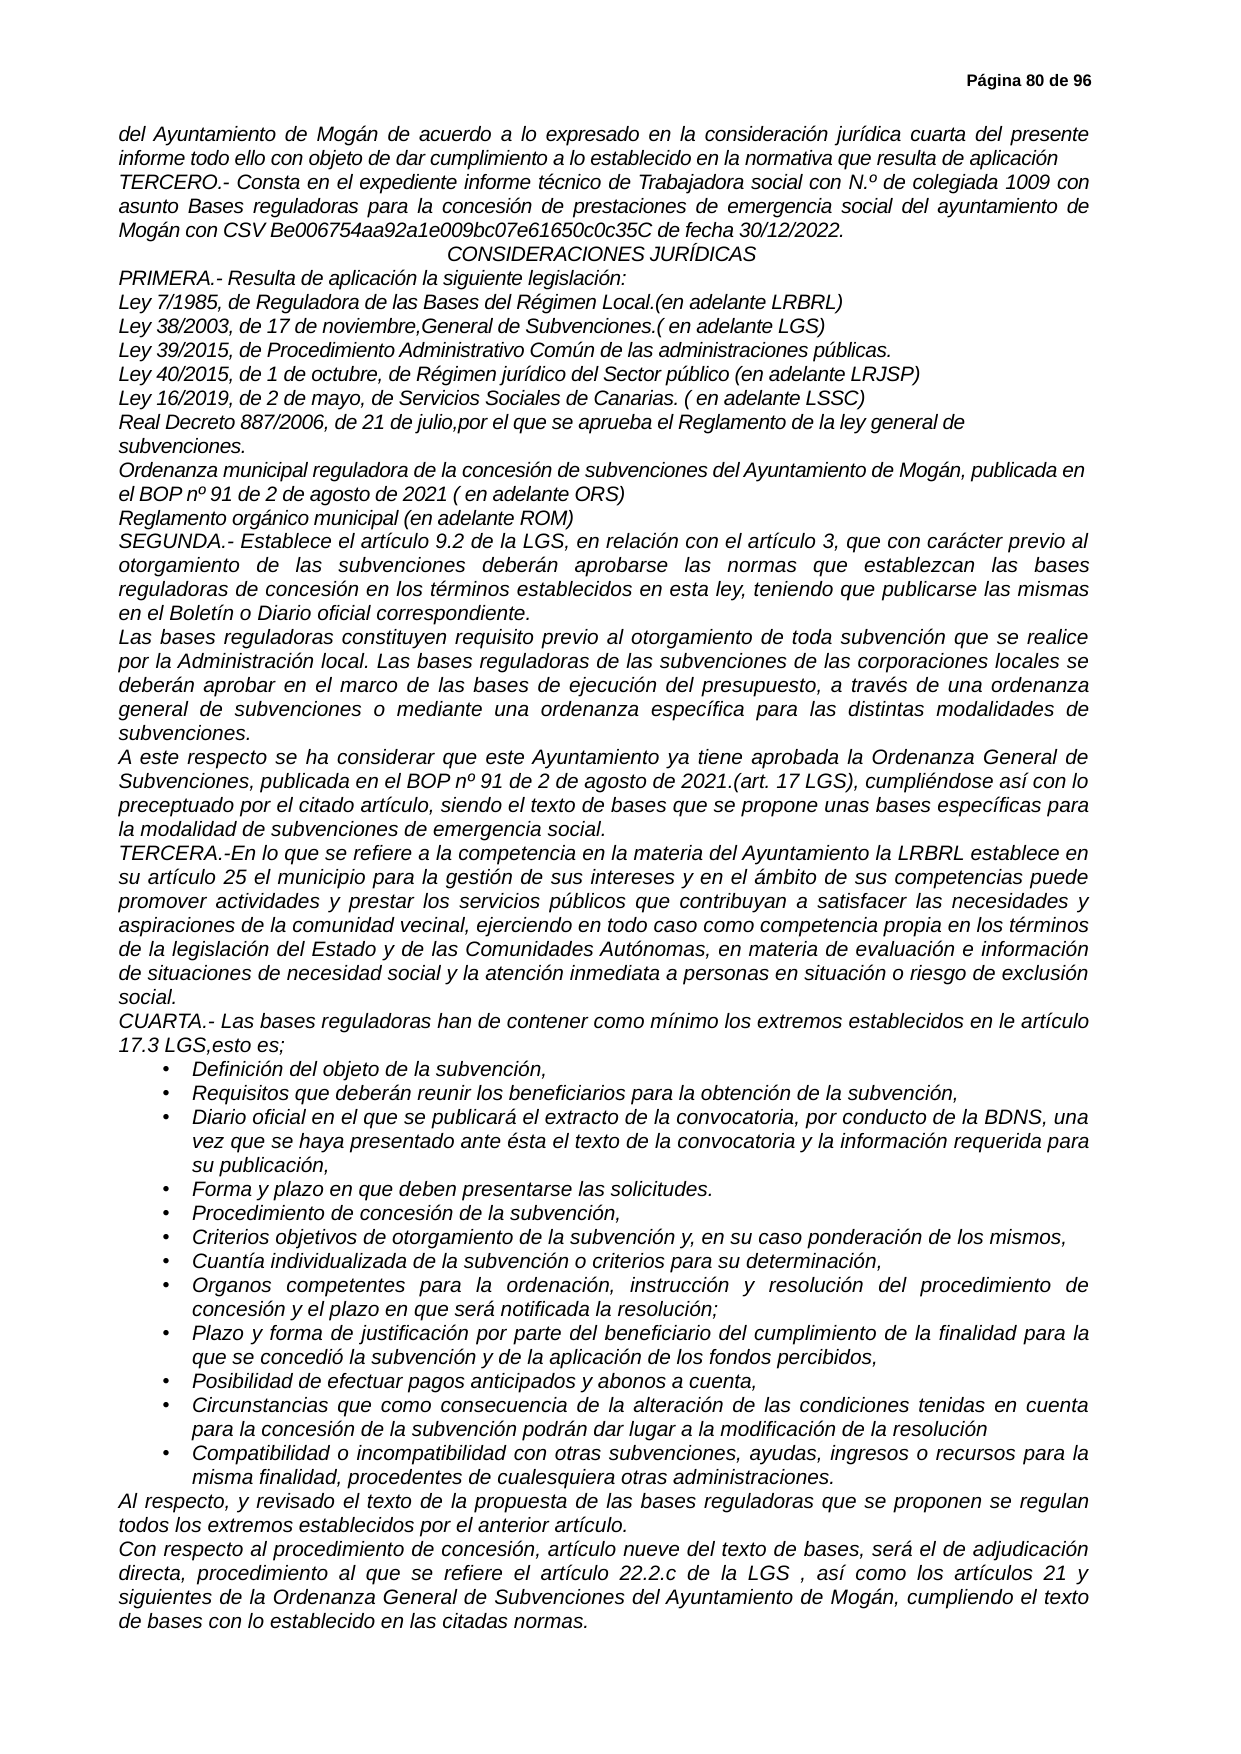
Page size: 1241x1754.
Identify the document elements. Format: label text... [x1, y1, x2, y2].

text del Ayuntamiento de Mogán de acuerdo a lo expresado en la consideración jurídica cuarta del presente informe todo ello con objeto de dar cumplimiento a lo establecido en la normativa que resulta de aplicación [118, 122, 1092, 170]
text PRIMERA.- Resulta de aplicación la siguiente legislación: [118, 266, 1092, 290]
list Posibilidad de efectuar pagos anticipados y abonos a cuenta, [162, 1369, 1092, 1393]
list Criterios objetivos de otorgamiento de la subvención y, en su caso ponderación de los mismos, [162, 1225, 1092, 1249]
text TERCERA.-En lo que se refiere a la competencia en la materia del Ayuntamiento la LRBRL establece en su artículo 25 el municipio para la gestión de sus intereses y en el ámbito de sus competencias puede promover actividades y prestar los servicios públicos que contribuyan a satisfacer las necesidades y aspiraciones de la comunidad vecinal, ejerciendo en todo caso como competencia propia en los términos de la legislación del Estado y de las Comunidades Autónomas, en materia de evaluación e información de situaciones de necesidad social y la atención inmediata a personas en situación o riesgo de exclusión social. [118, 841, 1092, 1008]
text Ley 39/2015, de Procedimiento Administrativo Común de las administraciones públicas. [118, 338, 1092, 362]
text CUARTA.- Las bases reguladoras han de contener como mínimo los extremos establecidos en le artículo 17.3 LGS,esto es; [118, 1008, 1092, 1056]
list Requisitos que deberán reunir los beneficiarios para la obtención de la subvención, [162, 1081, 1092, 1104]
list Definición del objeto de la subvención, [162, 1056, 1092, 1081]
list Compatibilidad o incompatibilidad con otras subvenciones, ayudas, ingresos o recursos para la misma finalidad, procedentes de cualesquiera otras administraciones. [162, 1441, 1092, 1489]
list Diario oficial en el que se publicará el extracto de la convocatoria, por conducto de la BDNS, una vez que se haya presentado ante ésta el texto de la convocatoria y la información requerida para su publicación, [162, 1104, 1092, 1177]
list Circunstancias que como consecuencia de la alteración de las condiciones tenidas en cuenta para la concesión de la subvención podrán dar lugar a la modificación de la resolución [162, 1393, 1092, 1441]
text Ley 40/2015, de 1 de octubre, de Régimen jurídico del Sector público (en adelante LRJSP) [118, 362, 1092, 386]
text CONSIDERACIONES JURÍDICAS [118, 242, 1092, 266]
text Ley 7/1985, de Reguladora de las Bases del Régimen Local.(en adelante LRBRL) [118, 290, 1092, 314]
list Cuantía individualizada de la subvención o criterios para su determinación, [162, 1249, 1092, 1273]
list Organos competentes para la ordenación, instrucción y resolución del procedimiento de concesión y el plazo en que será notificada la resolución; [162, 1273, 1092, 1321]
list Plazo y forma de justificación por parte del beneficiario del cumplimiento de la finalidad para la que se concedió la subvención y de la aplicación de los fondos percibidos, [162, 1321, 1092, 1369]
text Ordenanza municipal reguladora de la concesión de subvenciones del Ayuntamiento de Mogán, publicada en el BOP nº 91 de 2 de agosto de 2021 ( en adelante ORS) [118, 457, 1092, 505]
text Con respecto al procedimiento de concesión, artículo nueve del texto de bases, será el de adjudicación directa, procedimiento al que se refiere el artículo 22.2.c de la LGS , así como los artículos 21 y siguientes de la Ordenanza General de Subvenciones del Ayuntamiento de Mogán, cumpliendo el texto de bases con lo establecido en las citadas normas. [118, 1537, 1092, 1633]
text TERCERO.- Consta en el expediente informe técnico de Trabajadora social con N.º de colegiada 1009 con asunto Bases reguladoras para la concesión de prestaciones de emergencia social del ayuntamiento de Mogán con CSV Be006754aa92a1e009bc07e61650c0c35C de fecha 30/12/2022. [118, 170, 1092, 242]
list Forma y plazo en que deben presentarse las solicitudes. [162, 1177, 1092, 1201]
text Real Decreto 887/2006, de 21 de julio,por el que se aprueba el Reglamento de la ley general de subvenciones. [118, 409, 1092, 457]
text Al respecto, y revisado el texto de la propuesta de las bases reguladoras que se proponen se regulan todos los extremos establecidos por el anterior artículo. [118, 1489, 1092, 1537]
text Reglamento orgánico municipal (en adelante ROM) [118, 505, 1092, 529]
list Procedimiento de concesión de la subvención, [162, 1201, 1092, 1225]
text Ley 16/2019, de 2 de mayo, de Servicios Sociales de Canarias. ( en adelante LSSC) [118, 386, 1092, 409]
text SEGUNDA.- Establece el artículo 9.2 de la LGS, en relación con el artículo 3, que con carácter previo al otorgamiento de las subvenciones deberán aprobarse las normas que establezcan las bases reguladoras de concesión en los términos establecidos en esta ley, teniendo que publicarse las mismas en el Boletín o Diario oficial correspondiente. [118, 529, 1092, 625]
text A este respecto se ha considerar que este Ayuntamiento ya tiene aprobada la Ordenanza General de Subvenciones, publicada en el BOP nº 91 de 2 de agosto de 2021.(art. 17 LGS), cumpliéndose así con lo preceptuado por el citado artículo, siendo el texto de bases que se propone unas bases específicas para la modalidad de subvenciones de emergencia social. [118, 745, 1092, 841]
text Las bases reguladoras constituyen requisito previo al otorgamiento de toda subvención que se realice por la Administración local. Las bases reguladoras de las subvenciones de las corporaciones locales se deberán aprobar en el marco de las bases de ejecución del presupuesto, a través de una ordenanza general de subvenciones o mediante una ordenanza específica para las distintas modalidades de subvenciones. [118, 625, 1092, 745]
text Ley 38/2003, de 17 de noviembre,General de Subvenciones.( en adelante LGS) [118, 314, 1092, 338]
